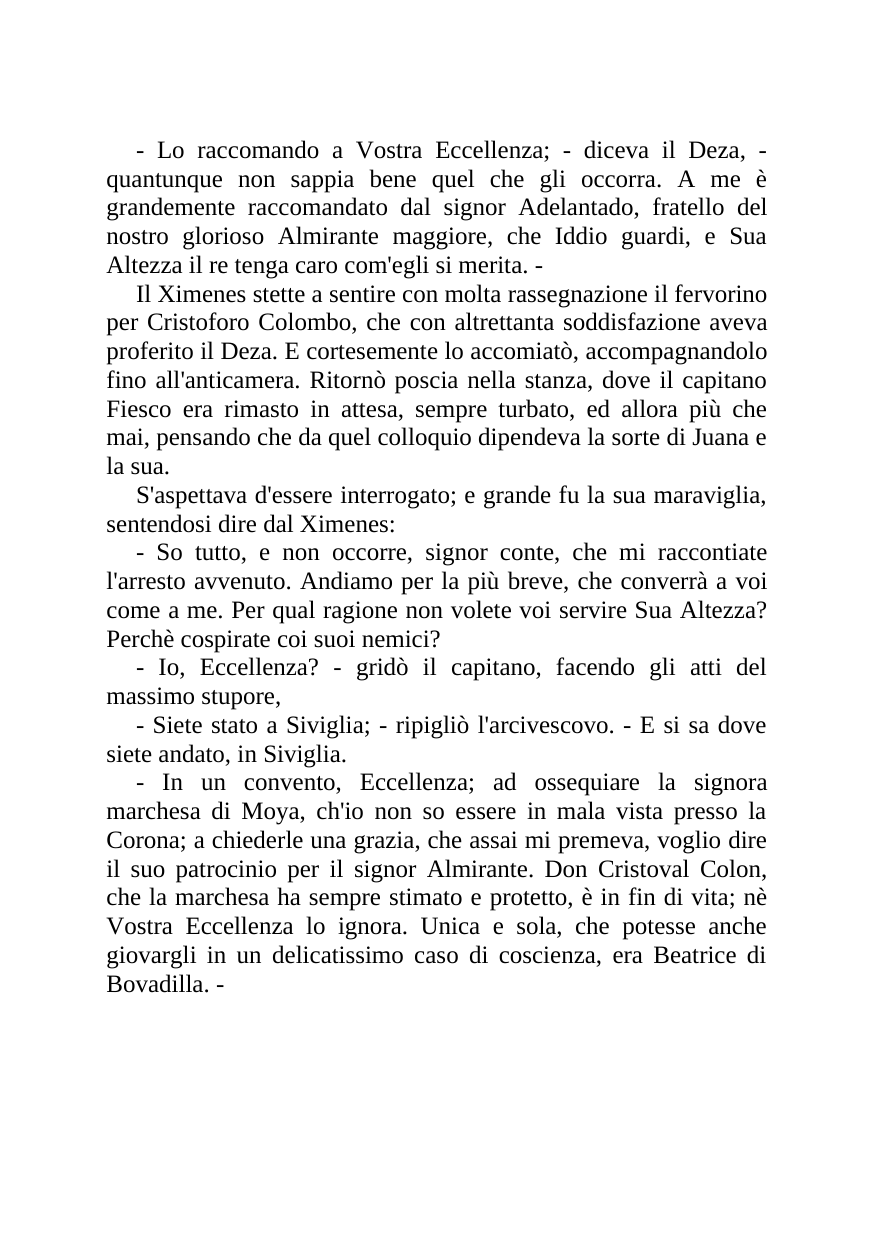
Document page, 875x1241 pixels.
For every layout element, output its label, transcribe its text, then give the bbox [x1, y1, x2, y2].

text Il Ximenes stette a sentire con molta rassegnazione il fervorino per Cristoforo Colombo, che con altrettanta soddisfazione aveva proferito il Deza. E cortesemente lo accomiatò, accompagnandolo fino all'anticamera. Ritornò poscia nella stanza, dove il capitano Fiesco era rimasto in attesa, sempre turbato, ed allora più che mai, pensando che da quel colloquio dipendeva la sorte di Juana e la sua. [106, 279, 768, 480]
text - Io, Eccellenza? - gridò il capitano, facendo gli atti del massimo stupore, [106, 652, 768, 710]
text - So tutto, e non occorre, signor conte, che mi raccontiate l'arresto avvenuto. Andiamo per la più breve, che converrà a voi come a me. Per qual ragione non volete voi servire Sua Altezza? Perchè cospirate coi suoi nemici? [106, 537, 768, 652]
text - Siete stato a Siviglia; - ripigliò l'arcivescovo. - E si sa dove siete andato, in Siviglia. [106, 710, 768, 767]
text - Lo raccomando a Vostra Eccellenza; - diceva il Deza, - quantunque non sappia bene quel che gli occorra. A me è grandemente raccomandato dal signor Adelantado, fratello del nostro glorioso Almirante maggiore, che Iddio guardi, e Sua Altezza il re tenga caro com'egli si merita. - [106, 135, 768, 279]
text - In un convento, Eccellenza; ad ossequiare la signora marchesa di Moya, ch'io non so essere in mala vista presso la Corona; a chiederle una grazia, che assai mi premeva, voglio dire il suo patrocinio per il signor Almirante. Don Cristoval Colon, che la marchesa ha sempre stimato e protetto, è in fin di vita; nè Vostra Eccellenza lo ignora. Unica e sola, che potesse anche giovargli in un delicatissimo caso di coscienza, era Beatrice di Bovadilla. - [106, 767, 768, 997]
text S'aspettava d'essere interrogato; e grande fu la sua maraviglia, sentendosi dire dal Ximenes: [106, 480, 768, 537]
